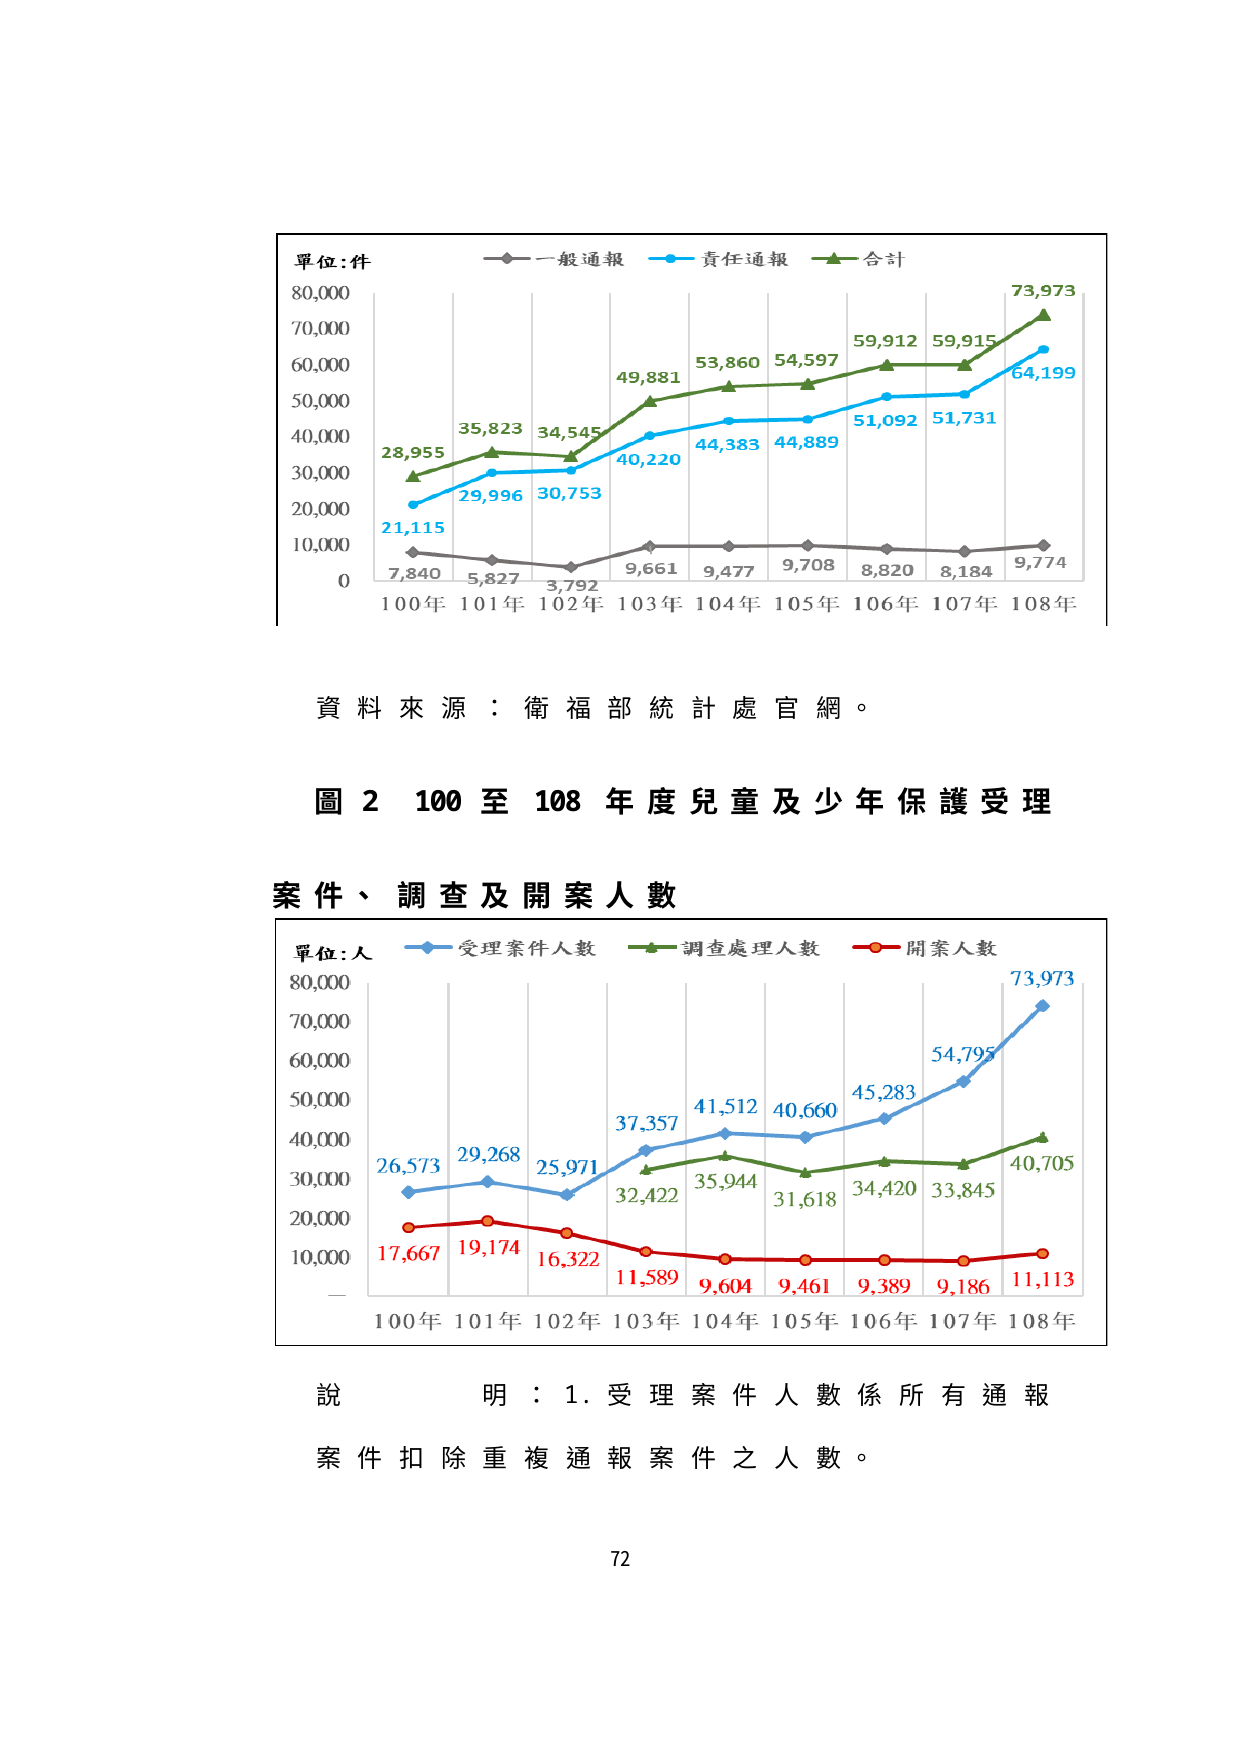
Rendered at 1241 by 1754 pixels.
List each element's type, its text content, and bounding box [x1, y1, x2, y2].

text 說 明：1.受理案件人數係所有通報案件扣除重複通報案件之人數。 [271, 977, 1058, 1477]
text 資料來源：衛福部統計處官網。 [271, 352, 1087, 727]
text 圖2 100至108年度兒童及少年保護受理案件、調查及開案人數 [256, 727, 1087, 915]
